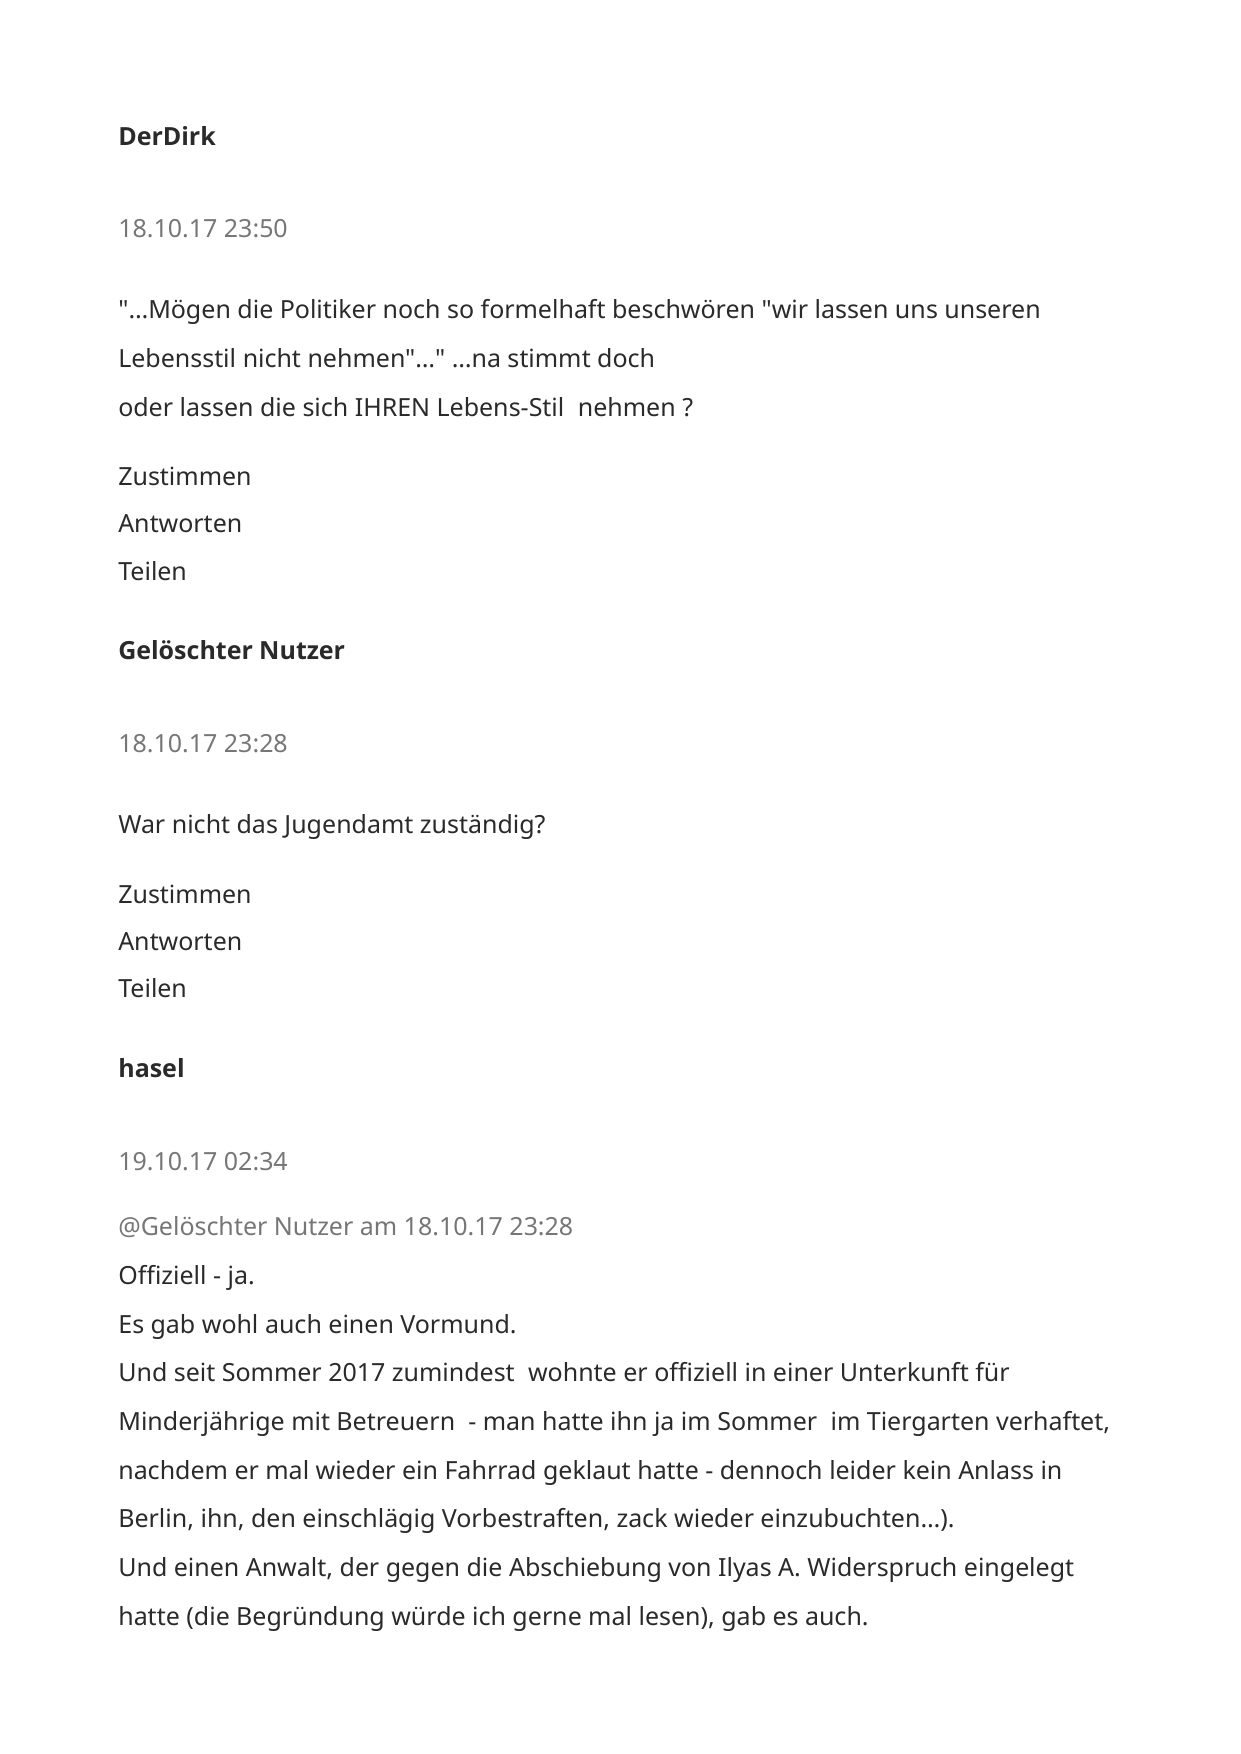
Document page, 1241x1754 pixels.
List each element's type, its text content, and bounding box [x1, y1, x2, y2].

text 18.10.17 23:50 [118, 211, 1117, 245]
text @Gelöschter Nutzer am 18.10.17 23:28 Offiziell - ja. Es gab wohl auch einen Vormund. Und seit Sommer 2017 zumindest wohnte er offiziell in einer Unterkunft für Minderjährige mit Betreuern - man hatte ihn ja im Sommer im Tiergarten verhaftet, nachdem er mal wieder ein Fahrrad geklaut hatte - dennoch leider kein Anlass in Berlin, ihn, den einschlägig Vorbestraften, zack wieder einzubuchten…). Und einen Anwalt, der gegen die Abschiebung von Ilyas A. Widerspruch eingelegt hatte (die Begründung würde ich gerne mal lesen), gab es auch. [118, 1209, 1122, 1632]
text Teilen [118, 971, 1122, 1005]
text Teilen [118, 553, 1122, 587]
text 18.10.17 23:28 [118, 726, 1117, 760]
text Zustimmen [118, 877, 1122, 911]
text DerDirk [118, 118, 1114, 152]
text Antworten [118, 924, 1122, 958]
text 19.10.17 02:34 [118, 1143, 1117, 1177]
text hasel [118, 1051, 1114, 1085]
text Antworten [118, 506, 1122, 540]
text Gelöschter Nutzer [118, 633, 1114, 667]
text Zustimmen [118, 459, 1122, 493]
text War nicht das Jugendamt zuständig? [118, 807, 1122, 841]
text "…Mögen die Politiker noch so formelhaft beschwören "wir lassen uns unseren Lebensstil nicht nehmen"…" …na stimmt doch oder lassen die sich IHREN Lebens-Stil nehmen ? [118, 292, 1122, 423]
